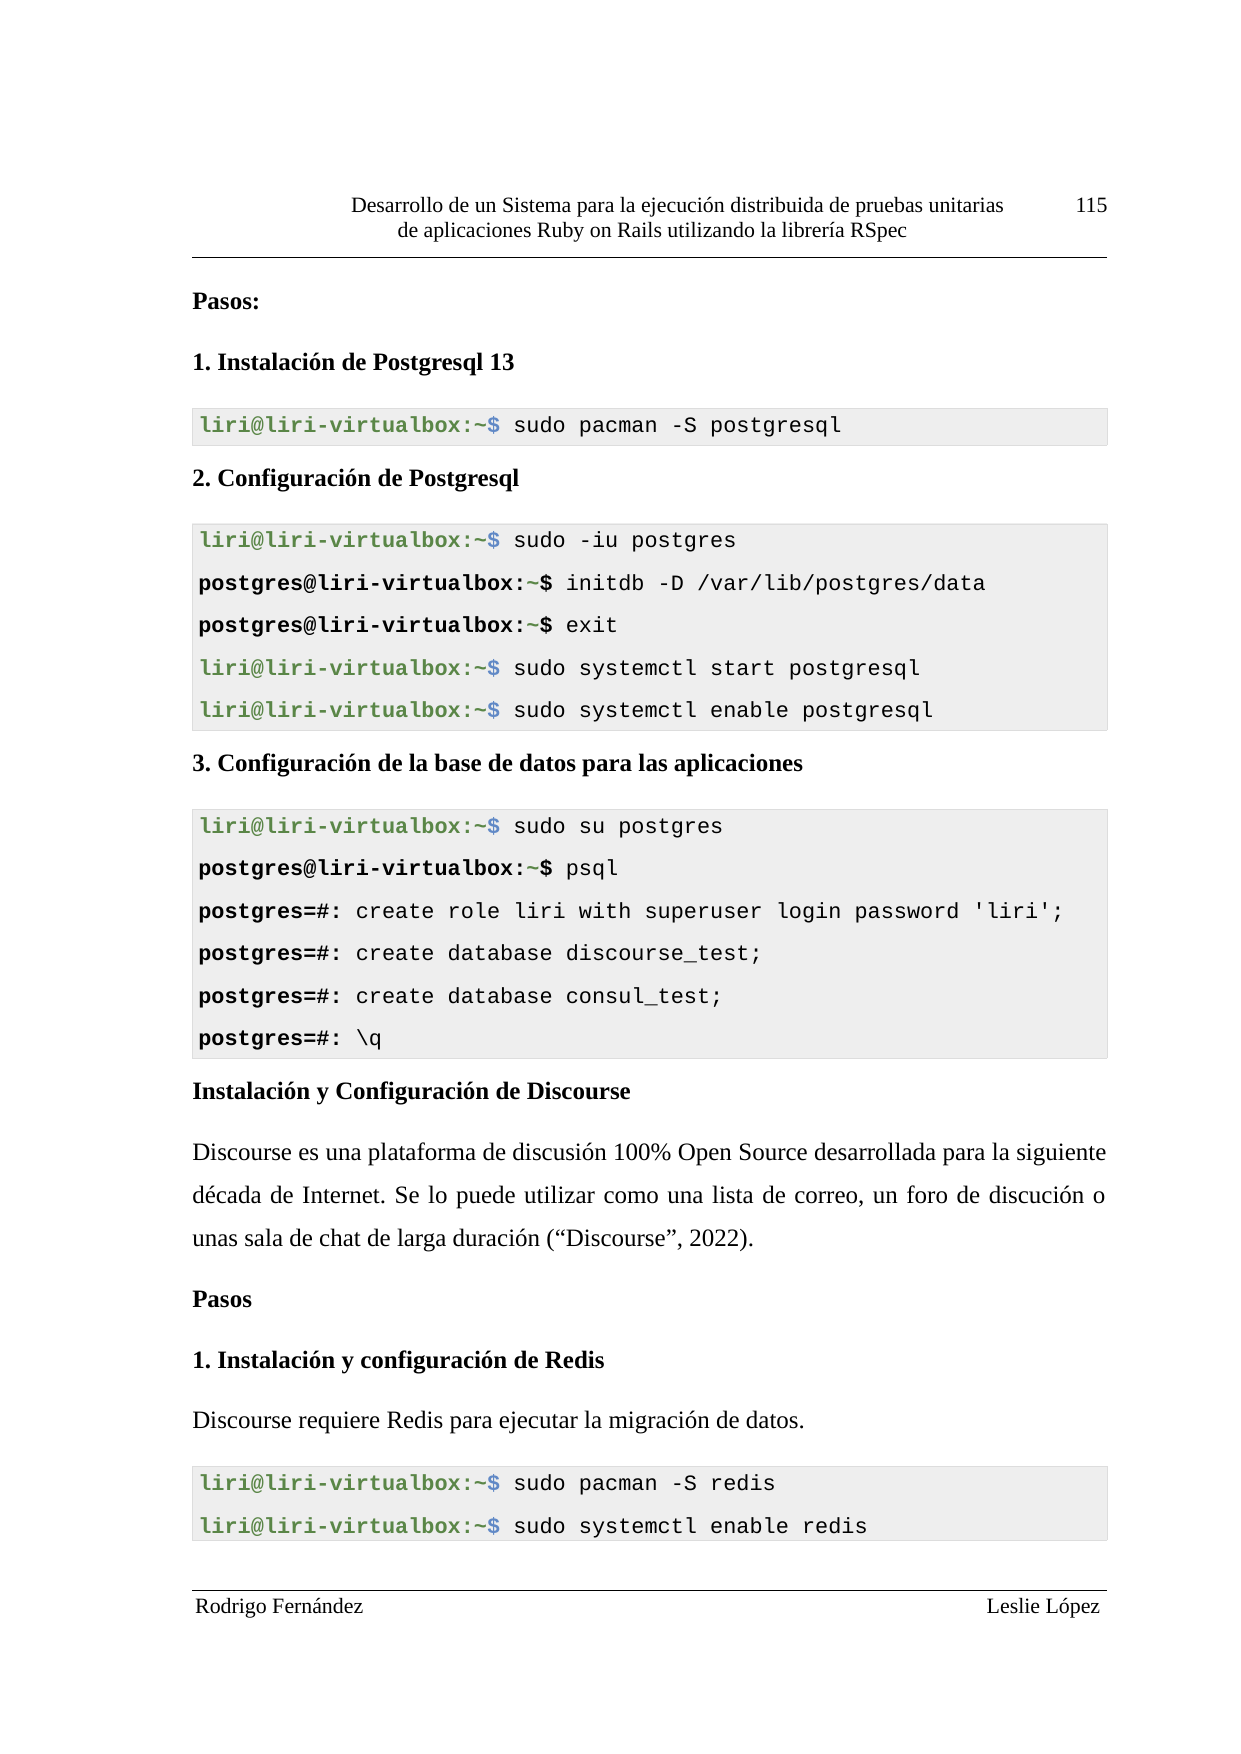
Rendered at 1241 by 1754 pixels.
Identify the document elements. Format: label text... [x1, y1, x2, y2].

text liri@liri-virtualbox:~$ sudo systemctl enable postgresql [193, 693, 1107, 730]
text liri@liri-virtualbox:~$ sudo pacman -S redis [193, 1467, 1107, 1497]
text 3. Configuración de la base de datos para las aplicaciones [192, 748, 1107, 777]
text 1. Instalación y configuración de Redis [192, 1345, 1107, 1373]
text liri@liri-virtualbox:~$ sudo systemctl start postgresql [193, 651, 1107, 682]
text postgres=#: create database consul_test; [193, 979, 1107, 1010]
text Pasos: [192, 286, 1107, 315]
text postgres@liri-virtualbox:~$ initdb -D /var/lib/postgres/data [193, 566, 1107, 597]
text Pasos [192, 1284, 1107, 1313]
text Discourse requiere Redis para ejecutar la migración de datos. [192, 1406, 1107, 1434]
text Discourse es una plataforma de discusión 100% Open Source desarrollada para la siguiente década de Internet. Se lo puede utilizar como una lista de correo, un foro de discución o unas sala de chat de larga duración (“Discourse”, 2022). [192, 1137, 1107, 1252]
text postgres=#: create role liri with superuser login password 'liri'; [193, 894, 1107, 925]
text postgres=#: \q [193, 1021, 1107, 1058]
text postgres@liri-virtualbox:~$ exit [193, 608, 1107, 639]
text Instalación y Configuración de Discourse [192, 1076, 1107, 1105]
text liri@liri-virtualbox:~$ sudo su postgres [193, 810, 1107, 840]
text postgres@liri-virtualbox:~$ psql [193, 851, 1107, 882]
text liri@liri-virtualbox:~$ sudo systemctl enable redis [193, 1509, 1107, 1540]
text 2. Configuración de Postgresql [192, 463, 1107, 491]
text 1. Instalación de Postgresql 13 [192, 347, 1107, 376]
text postgres=#: create database discourse_test; [193, 936, 1107, 967]
text liri@liri-virtualbox:~$ sudo -iu postgres [193, 525, 1107, 554]
text liri@liri-virtualbox:~$ sudo pacman -S postgresql [193, 409, 1107, 445]
